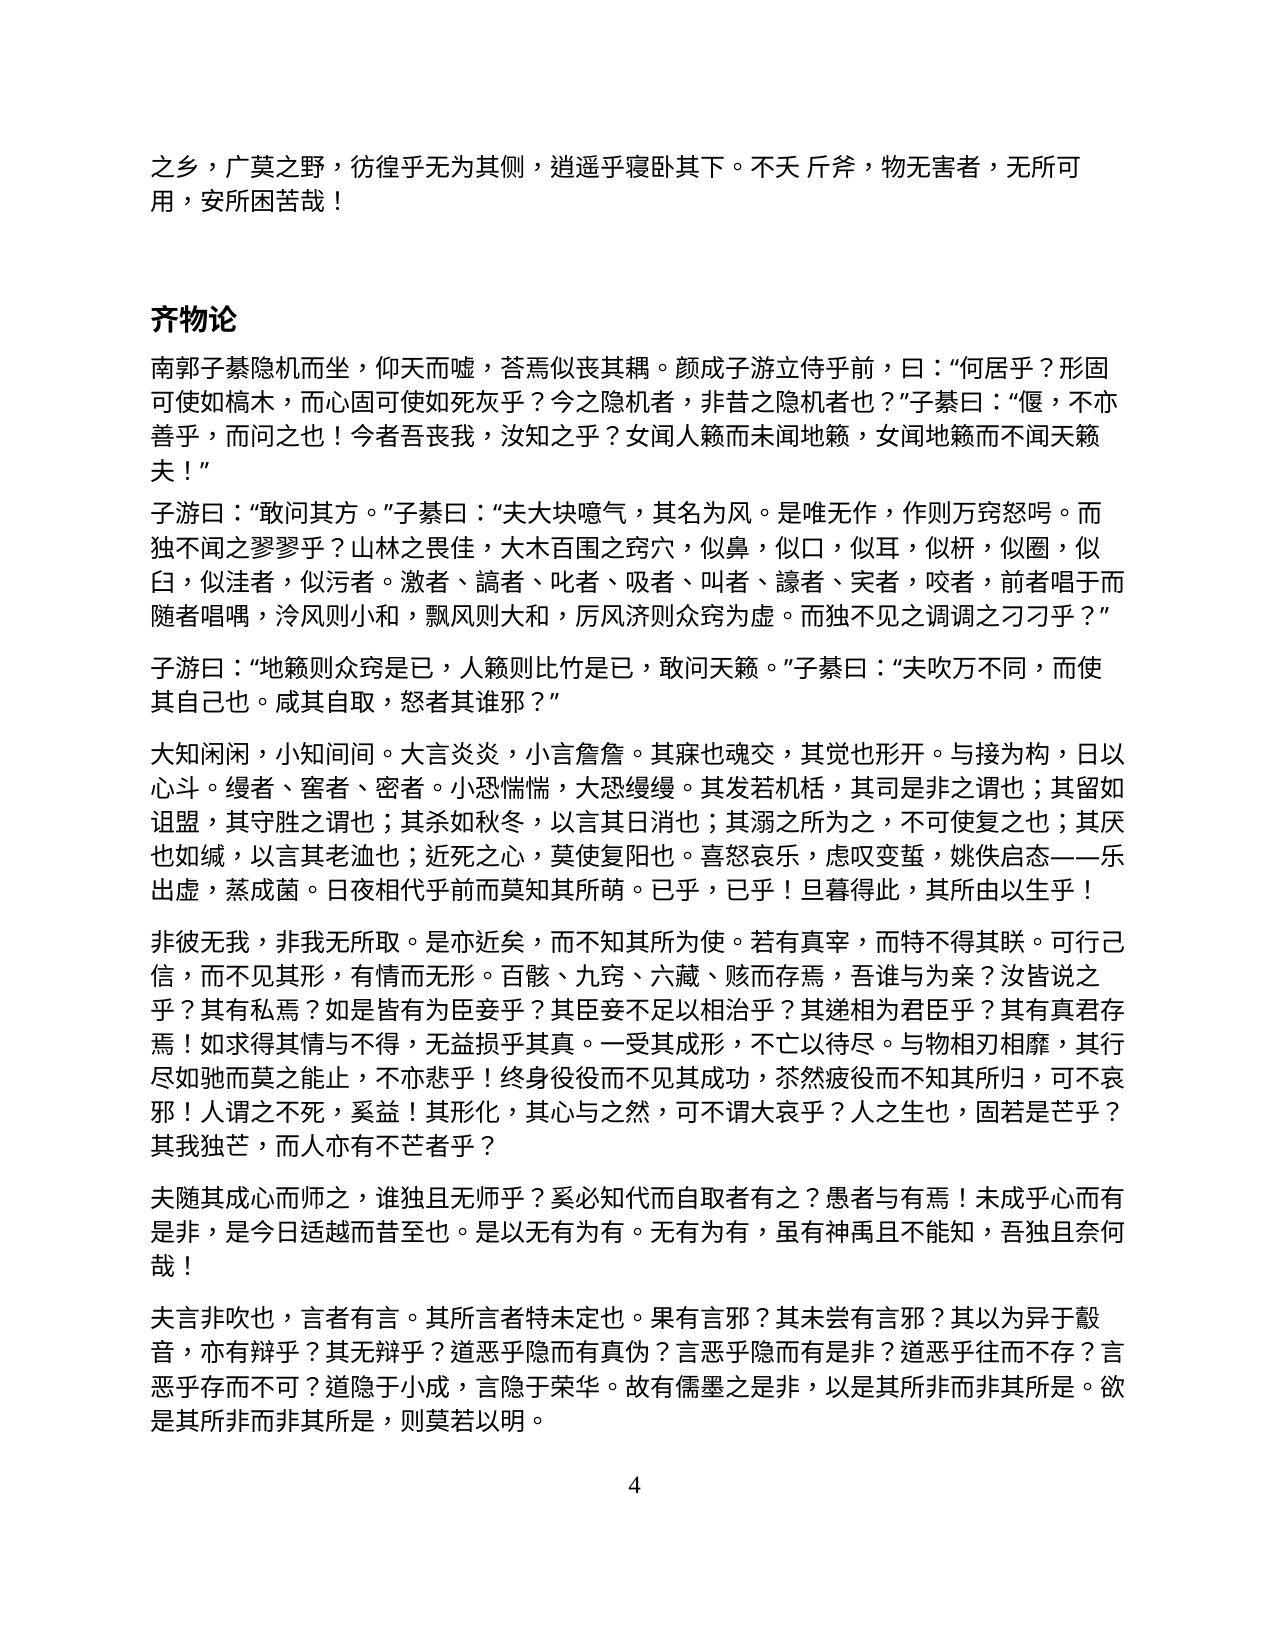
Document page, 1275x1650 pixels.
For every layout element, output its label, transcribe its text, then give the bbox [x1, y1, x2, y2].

subtitle 齐物论 [150, 299, 1125, 338]
text 夫随其成心而师之，谁独且无师乎？奚必知代而自取者有之？愚者与有焉！未成乎心而有是非，是今日适越而昔至也。是以无有为有。无有为有，虽有神禹且不能知，吾独且奈何哉！ [150, 1181, 1125, 1283]
text 大知闲闲，小知间间。大言炎炎，小言詹詹。其寐也魂交，其觉也形开。与接为构，日以心斗。缦者、窖者、密者。小恐惴惴，大恐缦缦。其发若机栝，其司是非之谓也；其留如诅盟，其守胜之谓也；其杀如秋冬，以言其日消也；其溺之所为之，不可使复之也；其厌也如缄，以言其老洫也；近死之心，莫使复阳也。喜怒哀乐，虑叹变蜇，姚佚启态——乐出虚，蒸成菌。日夜相代乎前而莫知其所萌。已乎，已乎！旦暮得此，其所由以生乎！ [150, 736, 1125, 907]
text 南郭子綦隐机而坐，仰天而嘘，荅焉似丧其耦。颜成子游立侍乎前，曰：“何居乎？形固可使如槁木，而心固可使如死灰乎？今之隐机者，非昔之隐机者也？”子綦曰：“偃，不亦善乎，而问之也！今者吾丧我，汝知之乎？女闻人籁而未闻地籁，女闻地籁而不闻天籁夫！” [150, 351, 1125, 487]
text 子游曰：“敢问其方。”子綦曰：“夫大块噫气，其名为风。是唯无作，作则万窍怒呺。而独不闻之翏翏乎？山林之畏佳，大木百围之窍穴，似鼻，似口，似耳，似枅，似圈，似臼，似洼者，似污者。激者、謞者、叱者、吸者、叫者、譹者、宎者，咬者，前者唱于而随者唱喁，泠风则小和，飘风则大和，厉风济则众窍为虚。而独不见之调调之刁刁乎？” [150, 496, 1125, 632]
text 子游曰：“地籁则众窍是已，人籁则比竹是已，敢问天籁。”子綦曰：“夫吹万不同，而使其自己也。咸其自取，怒者其谁邪？” [150, 650, 1125, 718]
text 夫言非吹也，言者有言。其所言者特未定也。果有言邪？其未尝有言邪？其以为异于鷇音，亦有辩乎？其无辩乎？道恶乎隐而有真伪？言恶乎隐而有是非？道恶乎往而不存？言恶乎存而不可？道隐于小成，言隐于荣华。故有儒墨之是非，以是其所非而非其所是。欲是其所非而非其所是，则莫若以明。 [150, 1301, 1125, 1437]
text 之乡，广莫之野，彷徨乎无为其侧，逍遥乎寝卧其下。不夭 斤斧，物无害者，无所可用，安所困苦哉！ [150, 150, 1125, 218]
text 非彼无我，非我无所取。是亦近矣，而不知其所为使。若有真宰，而特不得其眹。可行己信，而不见其形，有情而无形。百骸、九窍、六藏、赅而存焉，吾谁与为亲？汝皆说之乎？其有私焉？如是皆有为臣妾乎？其臣妾不足以相治乎？其递相为君臣乎？其有真君存焉！如求得其情与不得，无益损乎其真。一受其成形，不亡以待尽。与物相刃相靡，其行尽如驰而莫之能止，不亦悲乎！终身役役而不见其成功，苶然疲役而不知其所归，可不哀邪！人谓之不死，奚益！其形化，其心与之然，可不谓大哀乎？人之生也，固若是芒乎？其我独芒，而人亦有不芒者乎？ [150, 924, 1125, 1163]
